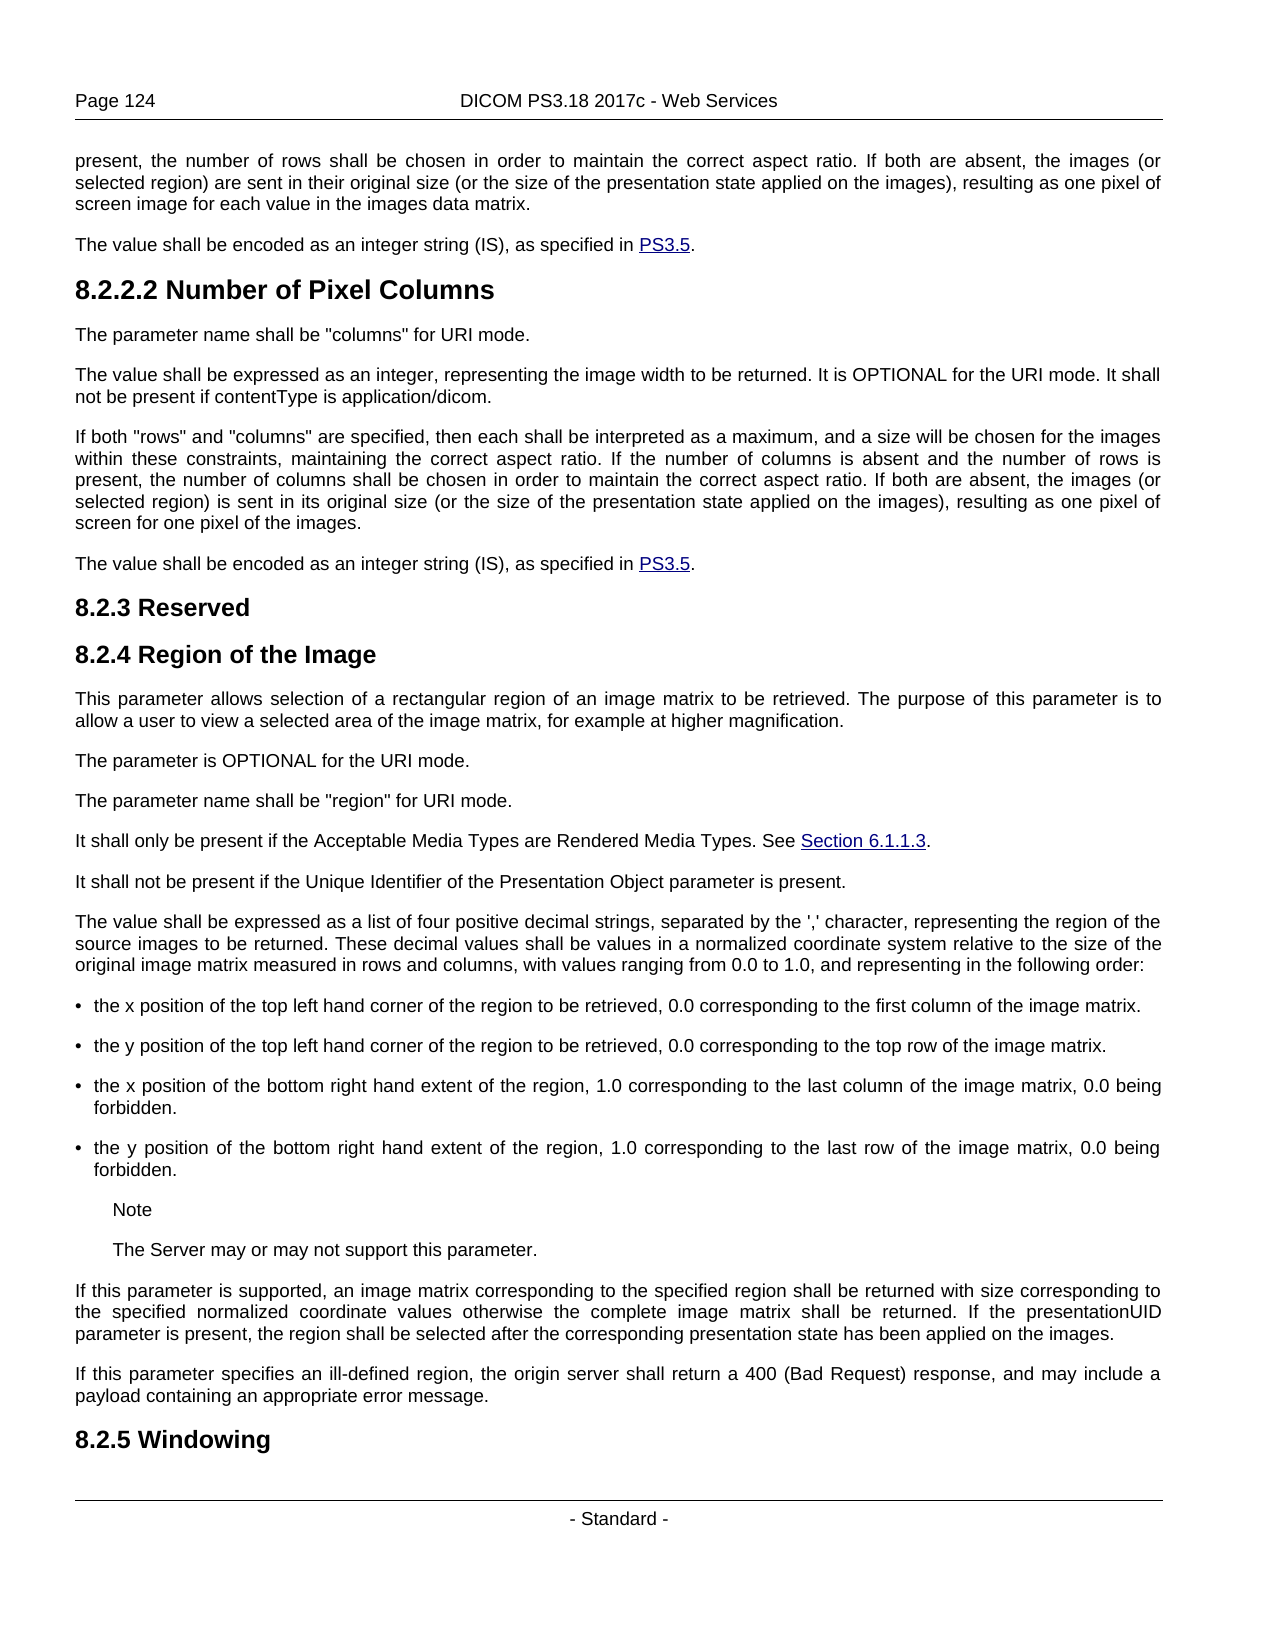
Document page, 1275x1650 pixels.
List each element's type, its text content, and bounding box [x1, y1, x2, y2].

text It shall not be present if the Unique Identifier of the Presentation Object parameter is present. [75, 871, 1162, 892]
text The value shall be expressed as a list of four positive decimal strings, separated by the ',' character, representing the region of the source images to be returned. These decimal values shall be values in a normalized coordinate system relative to the size of the original image matrix measured in rows and columns, with values ranging from 0.0 to 1.0, and representing in the following order: [75, 911, 1162, 976]
list the y position of the bottom right hand extent of the region, 1.0 corresponding to the last row of the image matrix, 0.0 being forbidden. [75, 1137, 1162, 1180]
list the x position of the bottom right hand extent of the region, 1.0 corresponding to the last column of the image matrix, 0.0 being forbidden. [75, 1075, 1162, 1118]
text If both "rows" and "columns" are specified, then each shall be interpreted as a maximum, and a size will be chosen for the images within these constraints, maintaining the correct aspect ratio. If the number of columns is absent and the number of rows is present, the number of columns shall be chosen in order to maintain the correct aspect ratio. If both are absent, the images (or selected region) is sent in its original size (or the size of the presentation state applied on the images), resulting as one pixel of screen for one pixel of the images. [75, 426, 1162, 534]
text The Server may or may not support this parameter. [112, 1239, 1125, 1261]
text 8.2.3 Reserved [75, 593, 1162, 622]
text The value shall be encoded as an integer string (IS), as specified in PS3.5. [75, 233, 1162, 255]
text The parameter name shall be "columns" for URI mode. [75, 324, 1162, 345]
text The value shall be expressed as an integer, representing the image width to be returned. It is OPTIONAL for the URI mode. It shall not be present if contentType is application/dicom. [75, 364, 1162, 407]
text This parameter allows selection of a rectangular region of an image matrix to be retrieved. The purpose of this parameter is to allow a user to view a selected area of the image matrix, for example at higher magnification. [75, 688, 1162, 731]
text 8.2.4 Region of the Image [75, 640, 1162, 669]
text If this parameter specifies an ill-defined region, the origin server shall return a 400 (Bad Request) response, and may include a payload containing an appropriate error message. [75, 1363, 1162, 1406]
text Note [112, 1199, 1125, 1220]
text 8.2.5 Windowing [75, 1425, 1162, 1453]
text It shall only be present if the Acceptable Media Types are Rendered Media Types. See Section 6.1.1.3. [75, 830, 1162, 852]
list the y position of the top left hand corner of the region to be retrieved, 0.0 corresponding to the top row of the image matrix. [75, 1035, 1162, 1056]
text The parameter name shall be "region" for URI mode. [75, 790, 1162, 812]
text The value shall be encoded as an integer string (IS), as specified in PS3.5. [75, 552, 1162, 574]
list the x position of the top left hand corner of the region to be retrieved, 0.0 corresponding to the first column of the image matrix. [75, 994, 1162, 1016]
text present, the number of rows shall be chosen in order to maintain the correct aspect ratio. If both are absent, the images (or selected region) are sent in their original size (or the size of the presentation state applied on the images), resulting as one pixel of screen image for each value in the images data matrix. [75, 150, 1162, 215]
text If this parameter is supported, an image matrix corresponding to the specified region shall be returned with size corresponding to the specified normalized coordinate values otherwise the complete image matrix shall be returned. If the presentationUID parameter is present, the region shall be selected after the corresponding presentation state has been applied on the images. [75, 1279, 1162, 1344]
text 8.2.2.2 Number of Pixel Columns [75, 274, 1162, 305]
text The parameter is OPTIONAL for the URI mode. [75, 750, 1162, 771]
